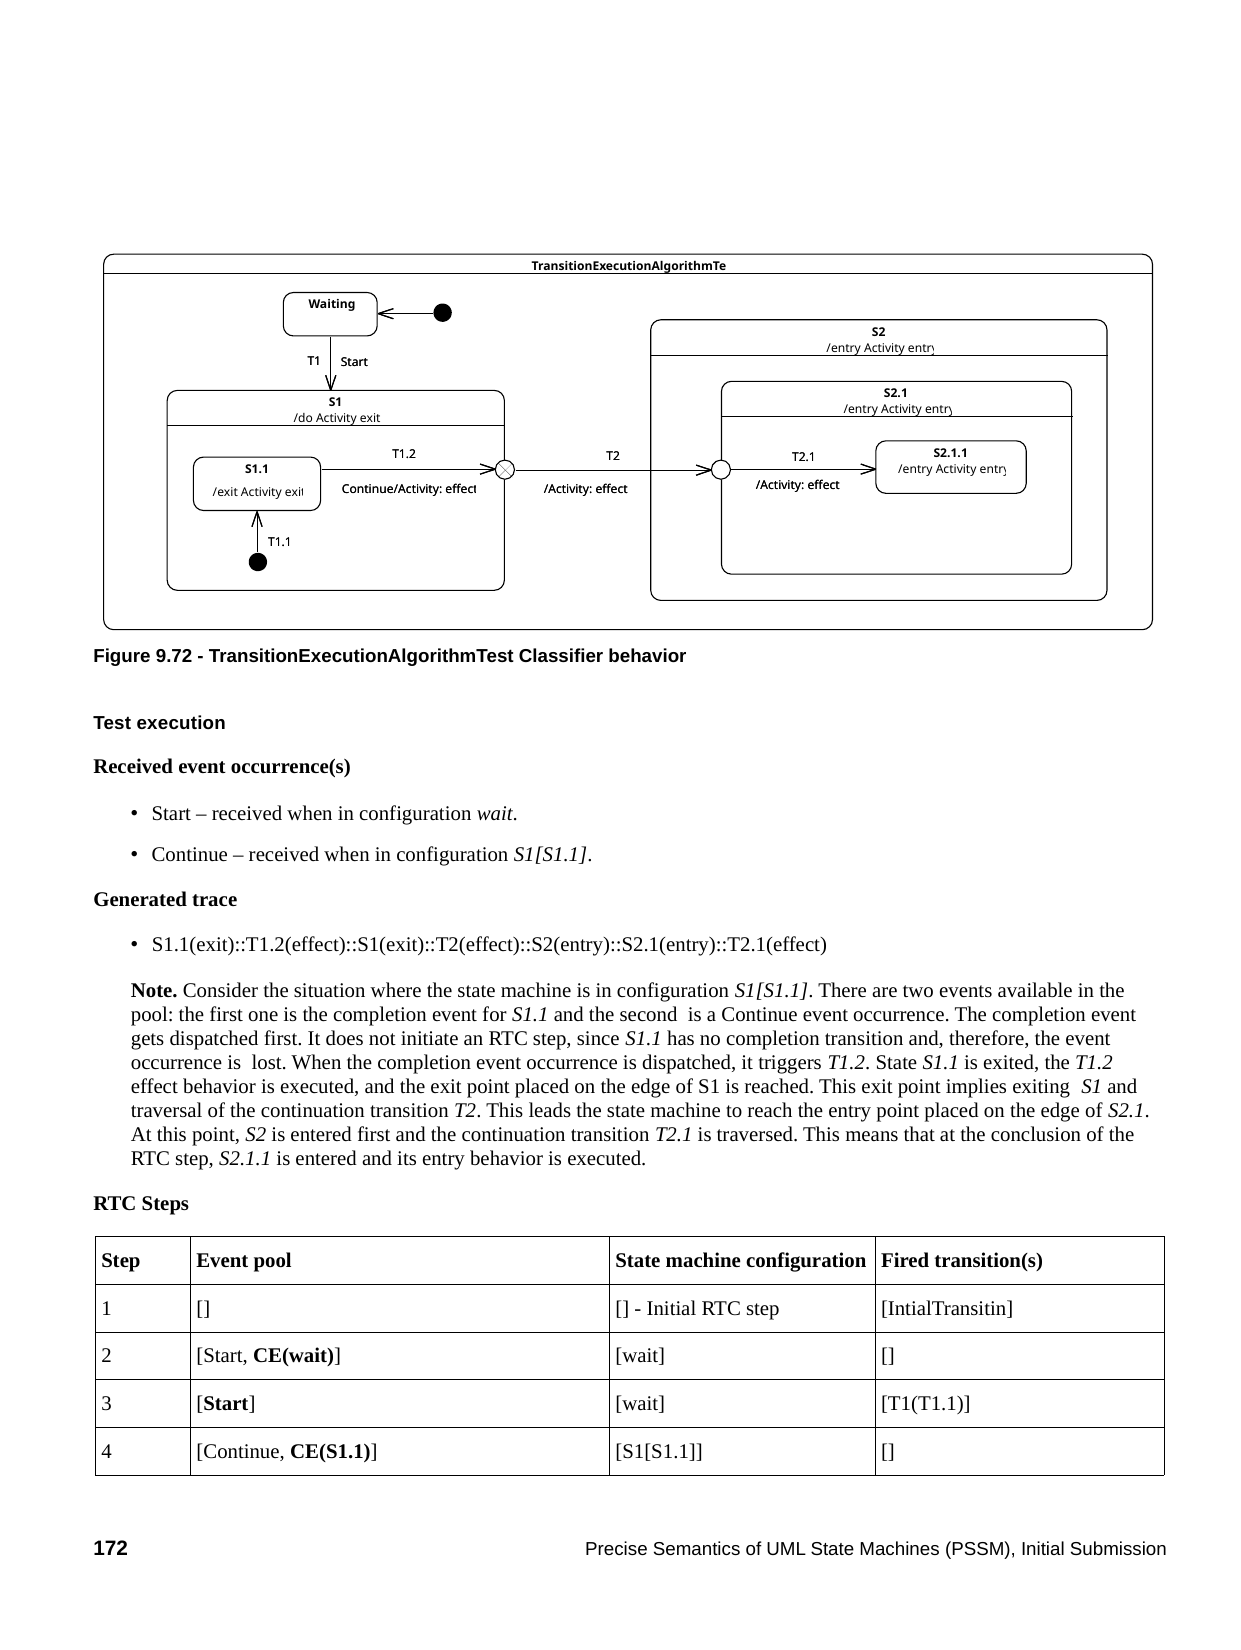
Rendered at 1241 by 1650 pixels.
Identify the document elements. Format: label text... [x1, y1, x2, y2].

table_cell [Start] [191, 1380, 609, 1427]
table_cell [] [191, 1285, 609, 1332]
list Continue – received when in configuration S1[S1.1]. [131, 841, 1164, 866]
table_cell 4 [96, 1428, 190, 1475]
table_cell [wait] [610, 1380, 875, 1427]
text Received event occurrence(s) [93, 754, 1164, 778]
table_cell [] [876, 1333, 1164, 1379]
table_cell [wait] [610, 1333, 875, 1379]
table_cell [] - Initial RTC step [610, 1285, 875, 1332]
table_cell [IntialTransitin] [876, 1285, 1164, 1332]
text Note. Consider the situation where the state machine is in configuration S1[S1.1]. There are two events available in the pool: the first one is the completion event for S1.1 and the second is a Continue event occurrence. The completion event gets dispatched first. It does not initiate an RTC step, since S1.1 has no completion transition and, therefore, the event occurrence is lost. When the completion event occurrence is dispatched, it triggers T1.2. State S1.1 is exited, the T1.2 effect behavior is executed, and the exit point placed on the edge of S1 is reached. This exit point implies exiting S1 and traversal of the continuation transition T2. This leads the state machine to reach the entry point placed on the edge of S2.1. At this point, S2 is entered first and the continuation transition T2.1 is traversed. This means that at the conclusion of the RTC step, S2.1.1 is entered and its entry behavior is executed. [131, 977, 1164, 1170]
list Start – received when in configuration wait. [131, 799, 1164, 824]
table_header Event pool [191, 1237, 609, 1284]
text Generated trace [93, 887, 1164, 911]
table_cell [Start, CE(wait)] [191, 1333, 609, 1379]
table_header Step [96, 1237, 190, 1284]
table_cell [S1[S1.1]] [610, 1428, 875, 1475]
subtitle Test execution [93, 712, 1164, 733]
text RTC Steps [93, 1191, 1164, 1215]
list S1.1(exit)::T1.2(effect)::S1(exit)::T2(effect)::S2(entry)::S2.1(entry)::T2.1(effect) [131, 932, 1164, 956]
table_cell 3 [96, 1380, 190, 1427]
table_cell 1 [96, 1285, 190, 1332]
table_header State machine configuration [610, 1237, 875, 1284]
table_header Fired transition(s) [876, 1237, 1164, 1284]
table_cell 2 [96, 1333, 190, 1379]
table_cell [T1(T1.1)] [876, 1380, 1164, 1427]
table_cell [Continue, CE(S1.1)] [191, 1428, 609, 1475]
table_cell [] [876, 1428, 1164, 1475]
text Figure 9.72 - TransitionExecutionAlgorithmTest Classifier behavior [93, 243, 1164, 666]
